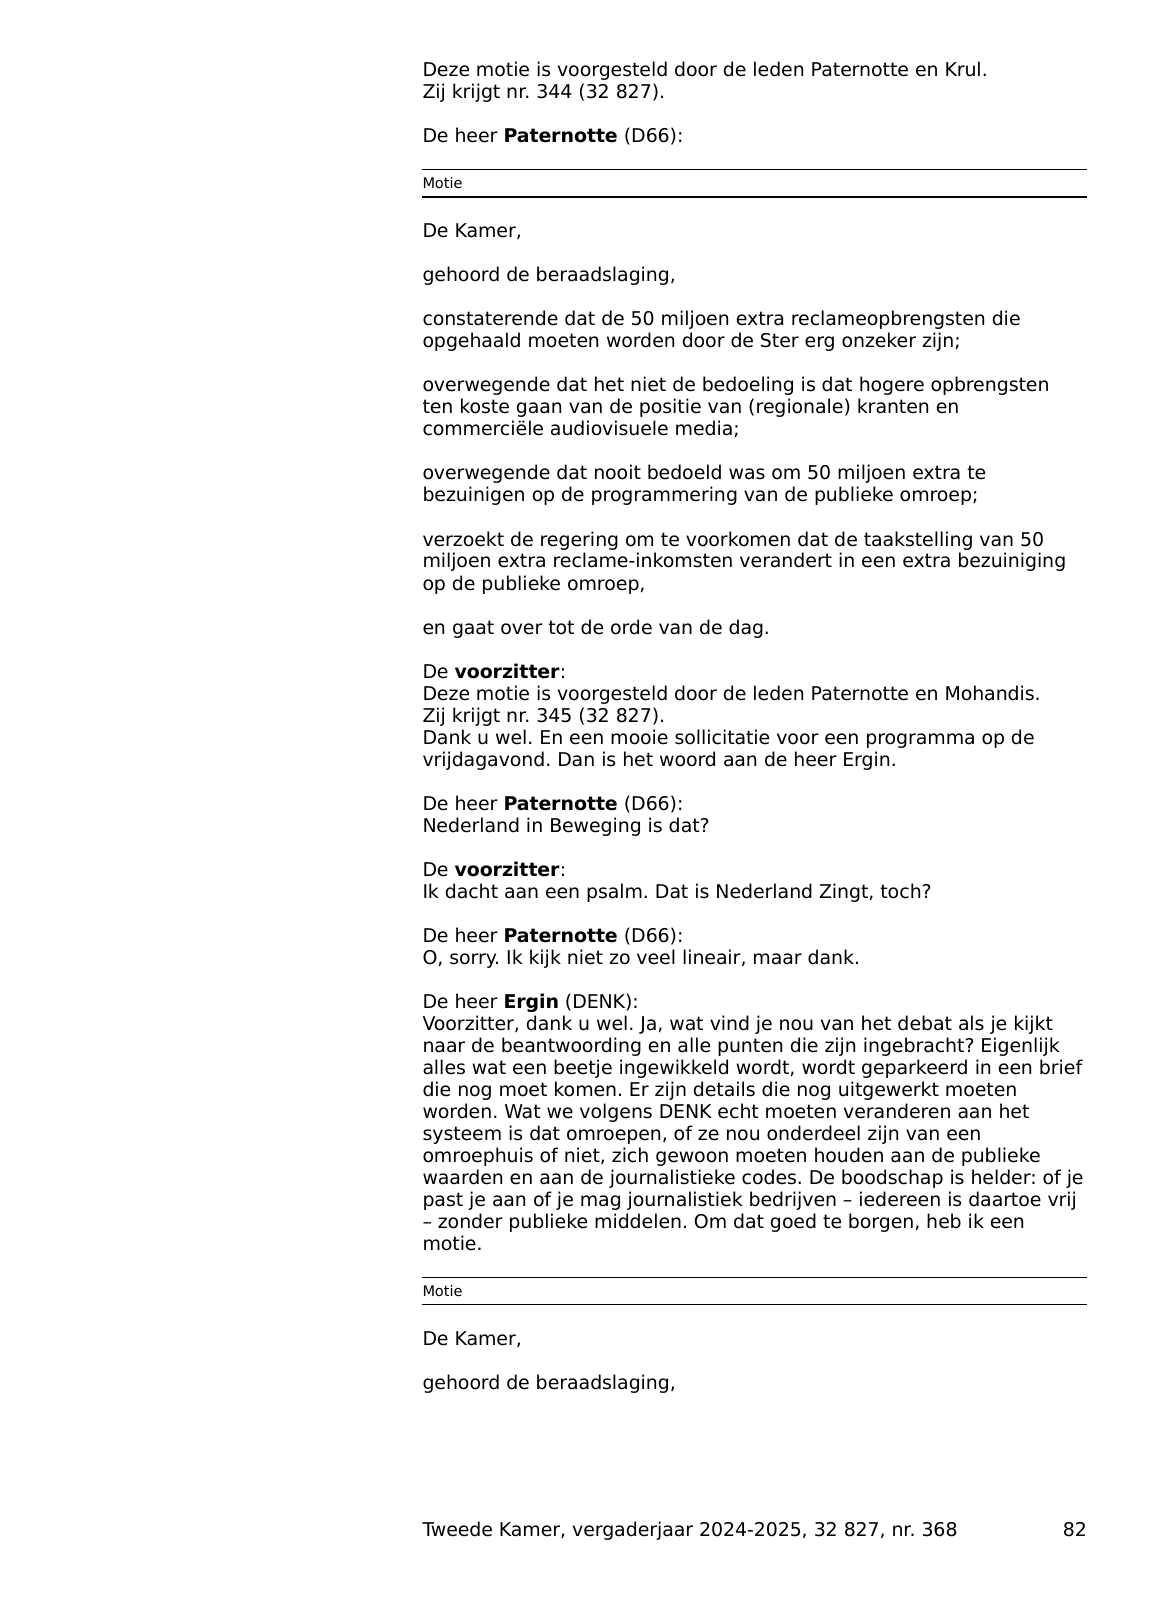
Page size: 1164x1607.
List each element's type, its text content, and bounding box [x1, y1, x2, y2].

text De heer Paternotte (D66): [422, 793, 1087, 815]
text Voorzitter, dank u wel. Ja, wat vind je nou van het debat als je kijkt naar de beantwoording en alle punten die zijn ingebracht? Eigenlijk alles wat een beetje ingewikkeld wordt, wordt geparkeerd in een brief die nog moet komen. Er zijn details die nog uitgewerkt moeten worden. Wat we volgens DENK echt moeten veranderen aan het systeem is dat omroepen, of ze nou onderdeel zijn van een omroephuis of niet, zich gewoon moeten houden aan de publieke waarden en aan de journalistieke codes. De boodschap is helder: of je past je aan of je mag journalistiek bedrijven – iedereen is daartoe vrij – zonder publieke middelen. Om dat goed te borgen, heb ik een motie. [422, 1013, 1087, 1255]
text verzoekt de regering om te voorkomen dat de taakstelling van 50 miljoen extra reclame-inkomsten verandert in een extra bezuiniging op de publieke omroep, [422, 528, 1087, 594]
text De voorzitter: [422, 661, 1087, 683]
text en gaat over tot de orde van de dag. [422, 617, 1087, 638]
text overwegende dat het niet de bedoeling is dat hogere opbrengsten ten koste gaan van de positie van (regionale) kranten en commerciële audiovisuele media; [422, 374, 1087, 440]
text Ik dacht aan een psalm. Dat is Nederland Zingt, toch? [422, 881, 1087, 903]
text Dank u wel. En een mooie sollicitatie voor een programma op de vrijdagavond. Dan is het woord aan de heer Ergin. [422, 727, 1087, 771]
text Zij krijgt nr. 345 (32 827). [422, 705, 1087, 727]
text overwegende dat nooit bedoeld was om 50 miljoen extra te bezuinigen op de programmering van de publieke omroep; [422, 462, 1087, 506]
text gehoord de beraadslaging, [422, 1372, 1087, 1394]
text De Kamer, [422, 220, 1087, 242]
text Nederland in Beweging is dat? [422, 815, 1087, 837]
text constaterende dat de 50 miljoen extra reclameopbrengsten die opgehaald moeten worden door de Ster erg onzeker zijn; [422, 308, 1087, 352]
text De heer Ergin (DENK): [422, 991, 1087, 1013]
text De Kamer, [422, 1327, 1087, 1349]
text De heer Paternotte (D66): [422, 925, 1087, 947]
table_header Motie [422, 170, 1087, 196]
text O, sorry. Ik kijk niet zo veel lineair, maar dank. [422, 947, 1087, 969]
text gehoord de beraadslaging, [422, 264, 1087, 286]
table_header Motie [422, 1278, 1087, 1304]
text Deze motie is voorgesteld door de leden Paternotte en Krul. [422, 59, 1087, 81]
text De voorzitter: [422, 859, 1087, 881]
text Deze motie is voorgesteld door de leden Paternotte en Mohandis. [422, 683, 1087, 705]
text Zij krijgt nr. 344 (32 827). [422, 81, 1087, 103]
text De heer Paternotte (D66): [422, 125, 1087, 147]
